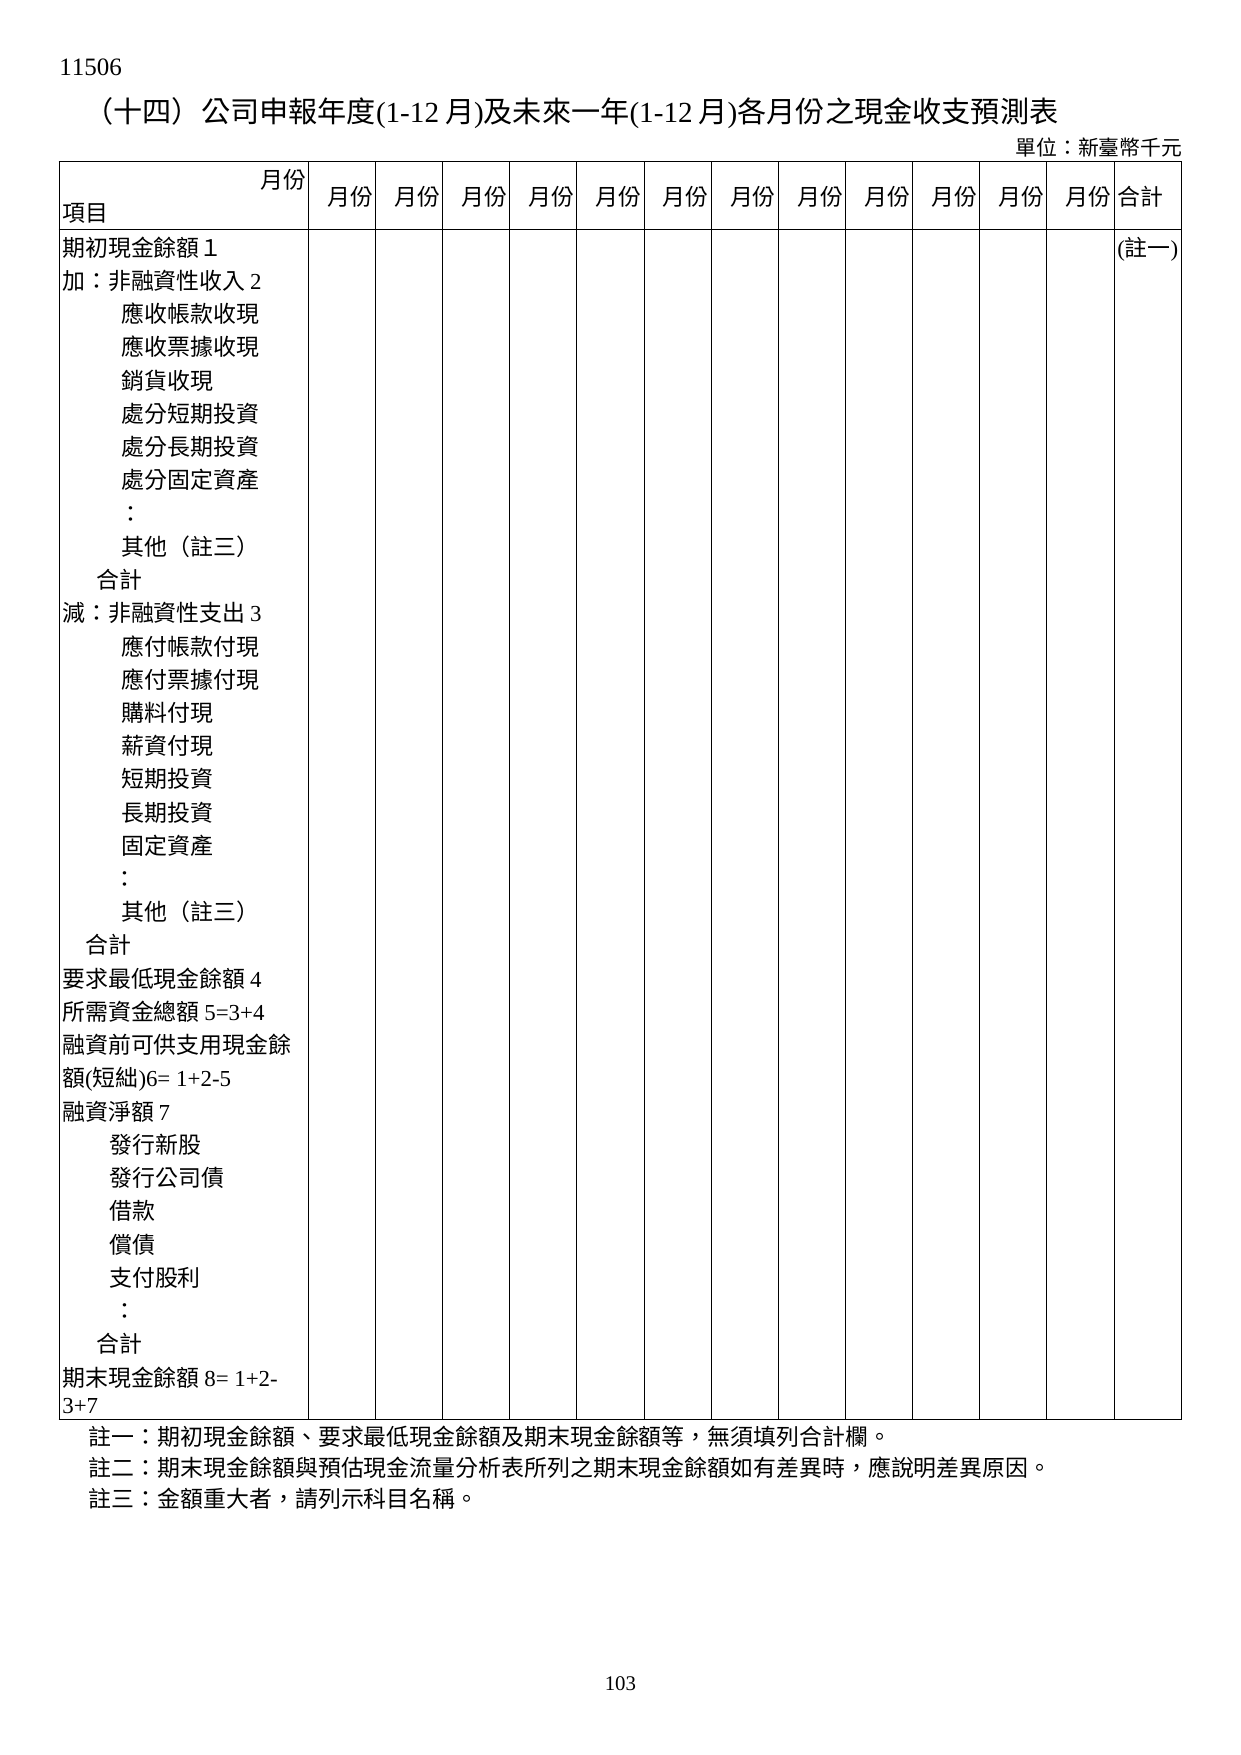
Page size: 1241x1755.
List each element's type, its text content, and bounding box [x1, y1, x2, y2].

table_cell [1047, 230, 1114, 1419]
table_header 月份 [645, 162, 711, 228]
text 註二：期末現金餘額與預估現金流量分析表所列之期末現金餘額如有差異時，應說明差異原因。 [89, 1451, 1181, 1482]
table_header 月份 [309, 162, 375, 228]
table_cell [510, 230, 576, 1419]
table_header 月份 [779, 162, 845, 228]
text 註三：金額重大者，請列示科目名稱。 [89, 1482, 1181, 1514]
table_header 月份 [577, 162, 644, 228]
table_header 月份 [443, 162, 509, 228]
table_cell (註一) [1115, 230, 1181, 1419]
table_header 月份 [980, 162, 1046, 228]
text 單位：新臺幣千元 [146, 131, 1182, 161]
table_cell [913, 230, 979, 1419]
table_cell [779, 230, 845, 1419]
table_header 月份 [510, 162, 576, 228]
table_header 月份 項目 [60, 162, 308, 228]
table_cell [846, 230, 912, 1419]
table_cell [712, 230, 778, 1419]
text 註一：期初現金餘額、要求最低現金餘額及期末現金餘額等，無須填列合計欄。 [89, 1420, 1181, 1451]
text （十四）公司申報年度(1-12月)及未來一年(1-12月)各月份之現金收支預測表 [84, 88, 1181, 131]
table_cell [980, 230, 1046, 1419]
table_header 月份 [846, 162, 912, 228]
table_cell [309, 230, 375, 1419]
table_cell [577, 230, 644, 1419]
table_header 月份 [913, 162, 979, 228]
table_header 合計 [1115, 162, 1181, 228]
table_cell [443, 230, 509, 1419]
table_header 月份 [376, 162, 442, 228]
table_cell [645, 230, 711, 1419]
table_cell 期初現金餘額１ 加：非融資性收入2 應收帳款收現 應收票據收現 銷貨收現 處分短期投資 處分長期投資 處分固定資產 ： 其他（註三） 合計 減：非融資性支出3 應付帳款付現 應付票據付現 購料付現 薪資付現 短期投資 長期投資 固定資產 ： 其他（註三） 合計 要求最低現金餘額4 所需資金總額5=3+4 融資前可供支用現金餘額(短絀)6= 1+2-5 融資淨額7 發行新股 發行公司債 借款 償債 支付股利 ： 合計 期末現金餘額8= 1+2-3+7 [60, 230, 308, 1419]
table_cell [376, 230, 442, 1419]
table_header 月份 [1047, 162, 1114, 228]
table_header 月份 [712, 162, 778, 228]
